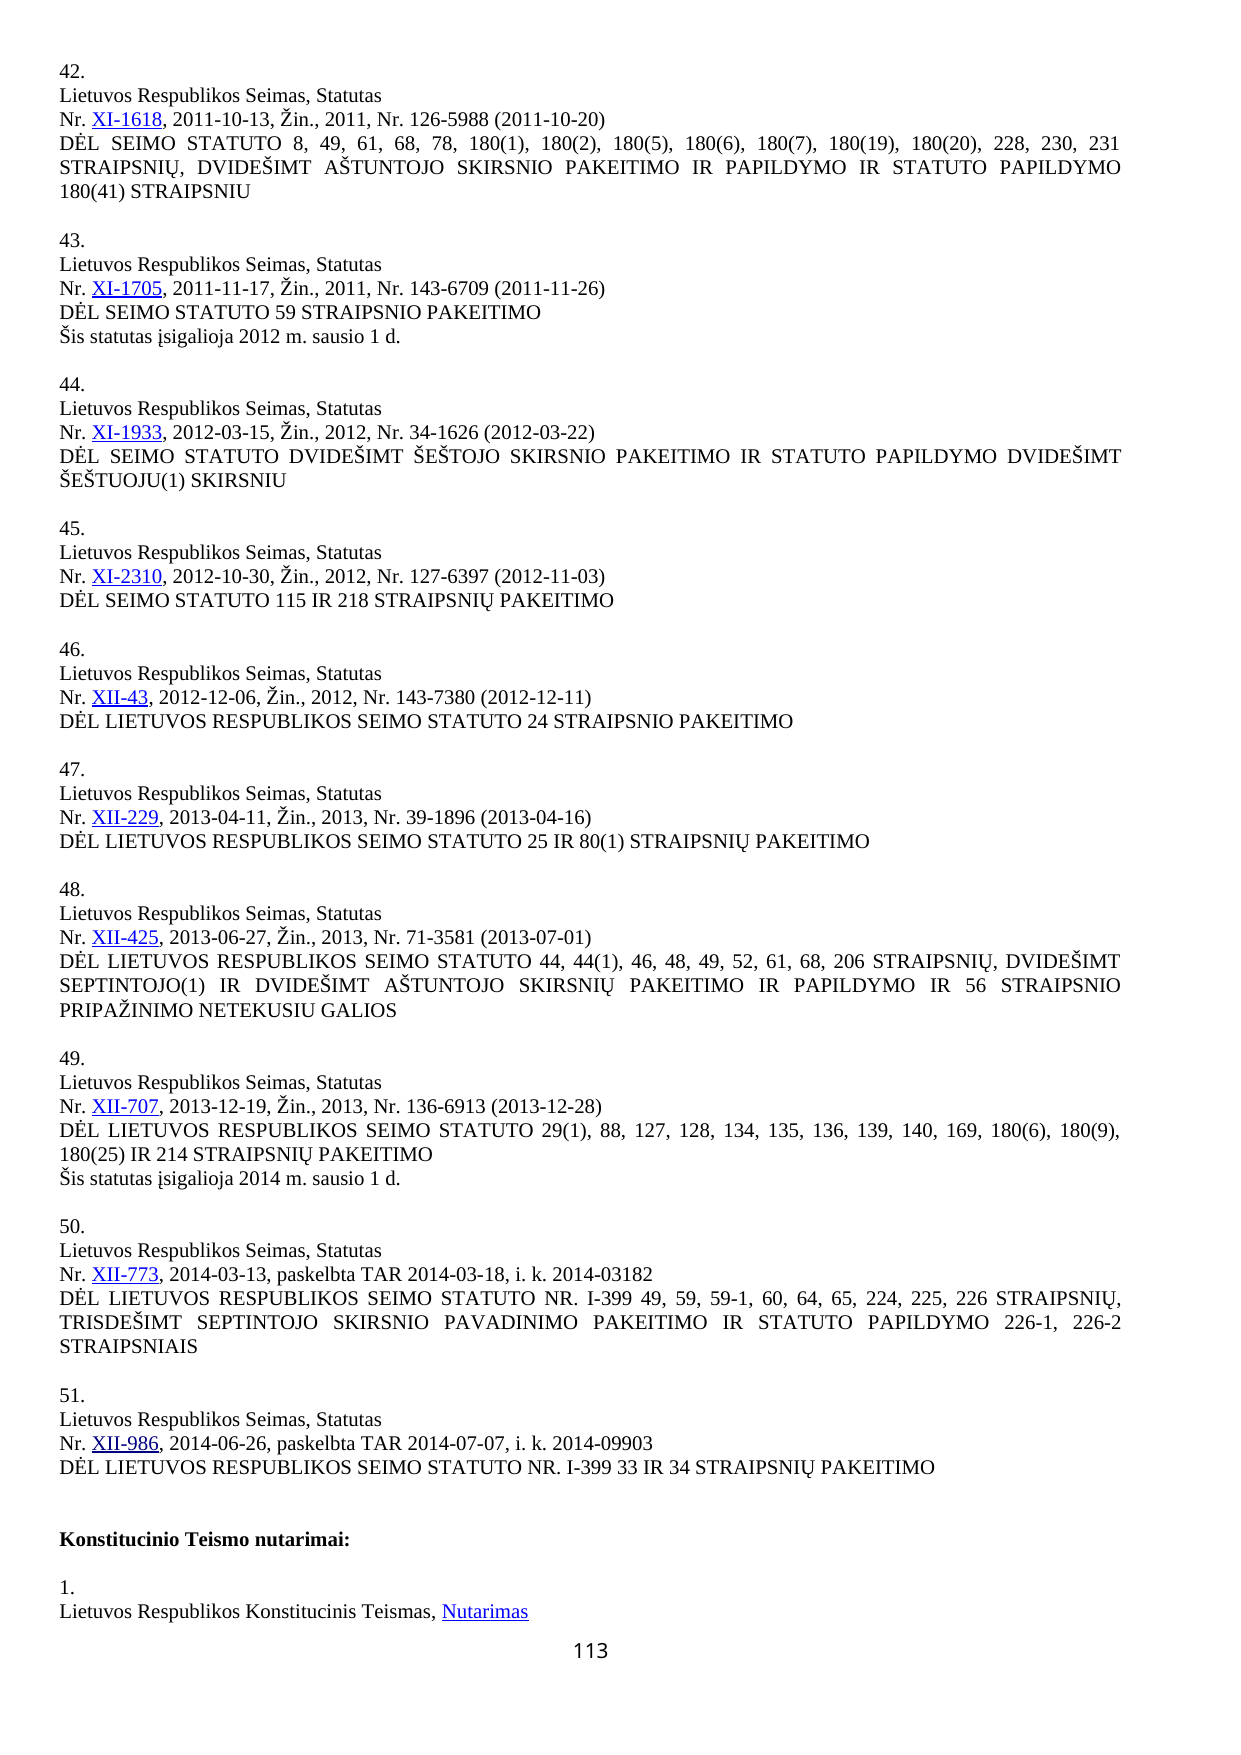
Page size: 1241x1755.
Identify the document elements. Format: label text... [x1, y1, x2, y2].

text Nr. XI-1618, 2011-10-13, Žin., 2011, Nr. 126-5988 (2011-10-20) [59, 107, 1122, 131]
text Lietuvos Respublikos Seimas, Statutas [59, 1070, 1122, 1094]
text Šis statutas įsigalioja 2012 m. sausio 1 d. [59, 324, 1122, 348]
text DĖL LIETUVOS RESPUBLIKOS SEIMO STATUTO 24 STRAIPSNIO PAKEITIMO [59, 709, 1122, 733]
text Šis statutas įsigalioja 2014 m. sausio 1 d. [59, 1166, 1122, 1190]
text DĖL LIETUVOS RESPUBLIKOS SEIMO STATUTO 29(1), 88, 127, 128, 134, 135, 136, 139, 140, 169, 180(6), 180(9), 180(25) IR 214 STRAIPSNIŲ PAKEITIMO [59, 1118, 1122, 1166]
text DĖL SEIMO STATUTO DVIDEŠIMT ŠEŠTOJO SKIRSNIO PAKEITIMO IR STATUTO PAPILDYMO DVIDEŠIMT ŠEŠTUOJU(1) SKIRSNIU [59, 444, 1122, 492]
text Nr. XII-43, 2012-12-06, Žin., 2012, Nr. 143-7380 (2012-12-11) [59, 685, 1122, 709]
text Konstitucinio Teismo nutarimai: [59, 1527, 1122, 1551]
text DĖL LIETUVOS RESPUBLIKOS SEIMO STATUTO 44, 44(1), 46, 48, 49, 52, 61, 68, 206 STRAIPSNIŲ, DVIDEŠIMT SEPTINTOJO(1) IR DVIDEŠIMT AŠTUNTOJO SKIRSNIŲ PAKEITIMO IR PAPILDYMO IR 56 STRAIPSNIO PRIPAŽINIMO NETEKUSIU GALIOS [59, 949, 1122, 1022]
text DĖL SEIMO STATUTO 59 STRAIPSNIO PAKEITIMO [59, 300, 1122, 324]
text Lietuvos Respublikos Seimas, Statutas [59, 540, 1122, 564]
text Nr. XII-707, 2013-12-19, Žin., 2013, Nr. 136-6913 (2013-12-28) [59, 1094, 1122, 1118]
text 43. [59, 227, 1122, 252]
text DĖL LIETUVOS RESPUBLIKOS SEIMO STATUTO 25 IR 80(1) STRAIPSNIŲ PAKEITIMO [59, 829, 1122, 853]
text DĖL LIETUVOS RESPUBLIKOS SEIMO STATUTO NR. I-399 33 IR 34 STRAIPSNIŲ PAKEITIMO [59, 1455, 1122, 1479]
text DĖL SEIMO STATUTO 8, 49, 61, 68, 78, 180(1), 180(2), 180(5), 180(6), 180(7), 180(19), 180(20), 228, 230, 231 STRAIPSNIŲ, DVIDEŠIMT AŠTUNTOJO SKIRSNIO PAKEITIMO IR PAPILDYMO IR STATUTO PAPILDYMO 180(41) STRAIPSNIU [59, 131, 1122, 203]
text 44. [59, 372, 1122, 396]
text Nr. XII-986, 2014-06-26, paskelbta TAR 2014-07-07, i. k. 2014-09903 [59, 1431, 1122, 1455]
text 51. [59, 1382, 1122, 1407]
text DĖL SEIMO STATUTO 115 IR 218 STRAIPSNIŲ PAKEITIMO [59, 588, 1122, 612]
text Nr. XI-1933, 2012-03-15, Žin., 2012, Nr. 34-1626 (2012-03-22) [59, 420, 1122, 444]
text Lietuvos Respublikos Seimas, Statutas [59, 901, 1122, 925]
text Nr. XII-229, 2013-04-11, Žin., 2013, Nr. 39-1896 (2013-04-16) [59, 805, 1122, 829]
text 50. [59, 1214, 1122, 1238]
text DĖL LIETUVOS RESPUBLIKOS SEIMO STATUTO NR. I-399 49, 59, 59-1, 60, 64, 65, 224, 225, 226 STRAIPSNIŲ, TRISDEŠIMT SEPTINTOJO SKIRSNIO PAVADINIMO PAKEITIMO IR STATUTO PAPILDYMO 226-1, 226-2 STRAIPSNIAIS [59, 1286, 1122, 1358]
text 49. [59, 1046, 1122, 1070]
text Lietuvos Respublikos Seimas, Statutas [59, 1407, 1122, 1431]
text Nr. XI-2310, 2012-10-30, Žin., 2012, Nr. 127-6397 (2012-11-03) [59, 564, 1122, 588]
text Lietuvos Respublikos Seimas, Statutas [59, 396, 1122, 420]
text Lietuvos Respublikos Konstitucinis Teismas, Nutarimas [59, 1599, 1122, 1623]
text Lietuvos Respublikos Seimas, Statutas [59, 661, 1122, 685]
text Lietuvos Respublikos Seimas, Statutas [59, 1238, 1122, 1262]
text Lietuvos Respublikos Seimas, Statutas [59, 252, 1122, 276]
text Lietuvos Respublikos Seimas, Statutas [59, 83, 1122, 107]
text Nr. XI-1705, 2011-11-17, Žin., 2011, Nr. 143-6709 (2011-11-26) [59, 276, 1122, 300]
text 45. [59, 516, 1122, 540]
text 42. [59, 59, 1122, 83]
text 1. [59, 1575, 1122, 1599]
text 48. [59, 877, 1122, 901]
text 46. [59, 637, 1122, 661]
text 47. [59, 757, 1122, 781]
text Nr. XII-425, 2013-06-27, Žin., 2013, Nr. 71-3581 (2013-07-01) [59, 925, 1122, 949]
text Lietuvos Respublikos Seimas, Statutas [59, 781, 1122, 805]
text Nr. XII-773, 2014-03-13, paskelbta TAR 2014-03-18, i. k. 2014-03182 [59, 1262, 1122, 1286]
